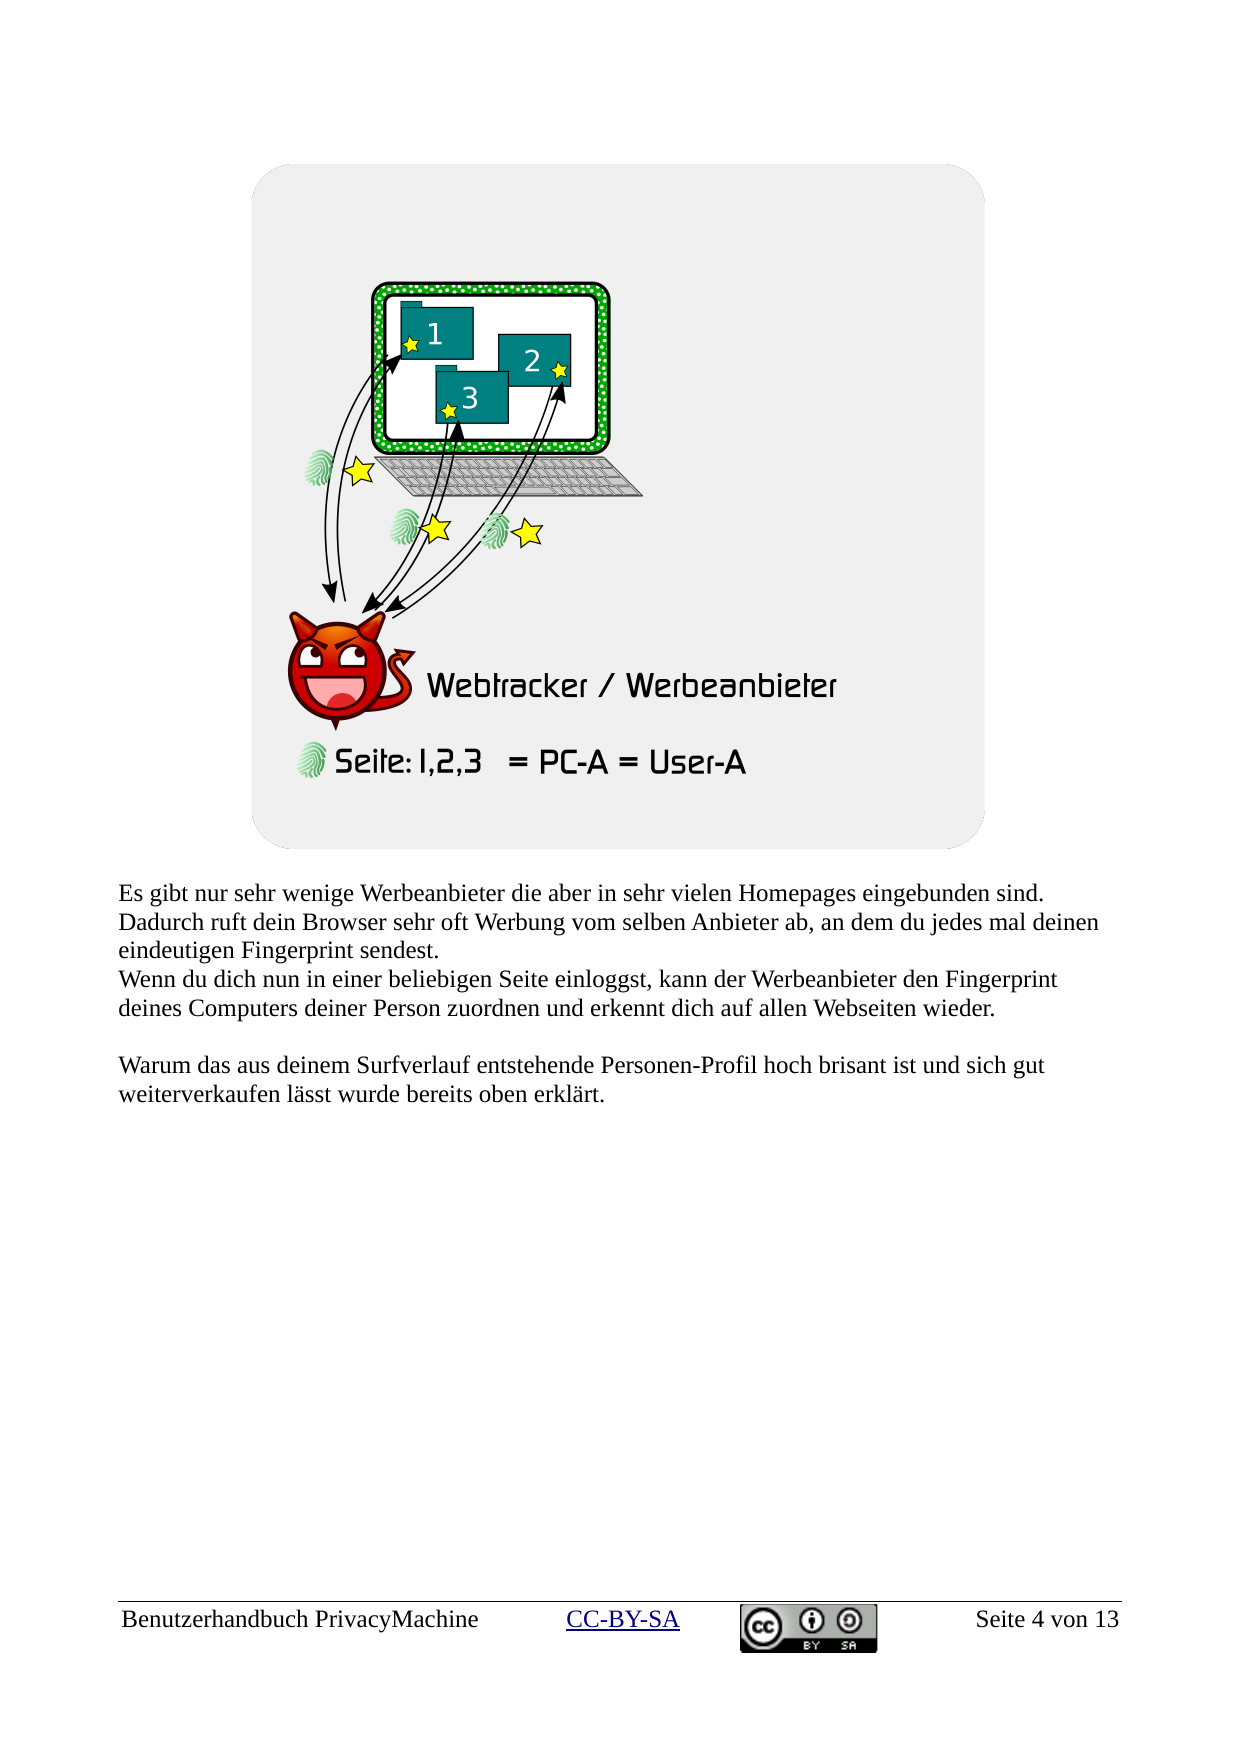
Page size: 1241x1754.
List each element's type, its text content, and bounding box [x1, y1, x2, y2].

text Wenn du dich nun in einer beliebigen Seite einloggst, kann der Werbeanbieter den Fingerprint deines Computers deiner Person zuordnen und erkennt dich auf allen Webseiten wieder. [118, 964, 1122, 1022]
picture [740, 1604, 878, 1653]
text Es gibt nur sehr wenige Werbeanbieter die aber in sehr vielen Homepages eingebunden sind. Dadurch ruft dein Browser sehr oft Werbung vom selben Anbieter ab, an dem du jedes mal deinen eindeutigen Fingerprint sendest. [118, 878, 1122, 964]
text Warum das aus deinem Surfverlauf entstehende Personen-Profil hoch brisant ist und sich gut weiterverkaufen lässt wurde bereits oben erklärt. [118, 1050, 1122, 1108]
picture [251, 164, 985, 849]
